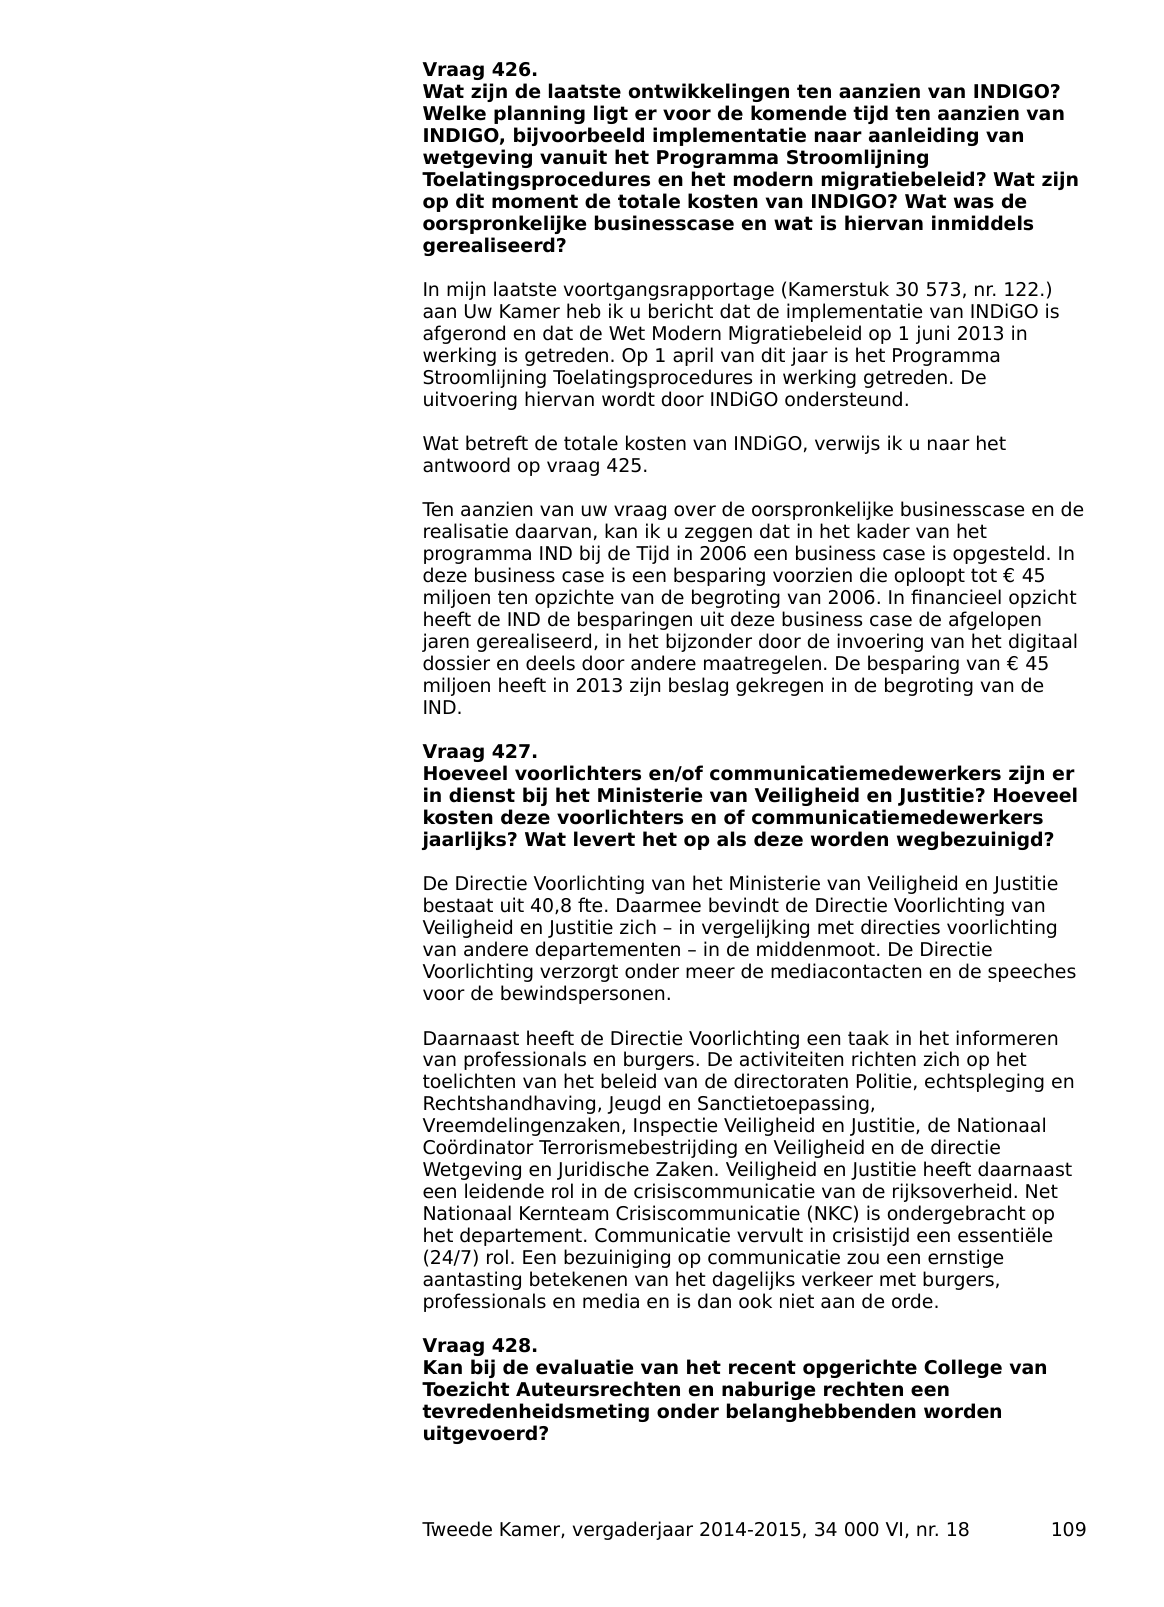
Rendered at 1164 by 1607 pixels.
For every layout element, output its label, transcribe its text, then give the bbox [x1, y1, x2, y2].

text Wat betreft de totale kosten van INDiGO, verwijs ik u naar het antwoord op vraag 425. [422, 433, 1087, 477]
text Ten aanzien van uw vraag over de oorspronkelijke businesscase en de realisatie daarvan, kan ik u zeggen dat in het kader van het programma IND bij de Tijd in 2006 een business case is opgesteld. In deze business case is een besparing voorzien die oploopt tot € 45 miljoen ten opzichte van de begroting van 2006. In financieel opzicht heeft de IND de besparingen uit deze business case de afgelopen jaren gerealiseerd, in het bijzonder door de invoering van het digitaal dossier en deels door andere maatregelen. De besparing van € 45 miljoen heeft in 2013 zijn beslag gekregen in de begroting van de IND. [422, 499, 1087, 719]
text Vraag 427. [422, 741, 1087, 763]
text Kan bij de evaluatie van het recent opgerichte College van Toezicht Auteursrechten en naburige rechten een tevredenheidsmeting onder belanghebbenden worden uitgevoerd? [422, 1357, 1087, 1445]
text Vraag 428. [422, 1335, 1087, 1357]
text De Directie Voorlichting van het Ministerie van Veiligheid en Justitie bestaat uit 40,8 fte. Daarmee bevindt de Directie Voorlichting van Veiligheid en Justitie zich – in vergelijking met directies voorlichting van andere departementen – in de middenmoot. De Directie Voorlichting verzorgt onder meer de mediacontacten en de speeches voor de bewindspersonen. [422, 873, 1087, 1005]
text Wat zijn de laatste ontwikkelingen ten aanzien van INDIGO? Welke planning ligt er voor de komende tijd ten aanzien van INDIGO, bijvoorbeeld implementatie naar aanleiding van wetgeving vanuit het Programma Stroomlijning Toelatingsprocedures en het modern migratiebeleid? Wat zijn op dit moment de totale kosten van INDIGO? Wat was de oorspronkelijke businesscase en wat is hiervan inmiddels gerealiseerd? [422, 81, 1087, 257]
text In mijn laatste voortgangsrapportage (Kamerstuk 30 573, nr. 122.) aan Uw Kamer heb ik u bericht dat de implementatie van INDiGO is afgerond en dat de Wet Modern Migratiebeleid op 1 juni 2013 in werking is getreden. Op 1 april van dit jaar is het Programma Stroomlijning Toelatingsprocedures in werking getreden. De uitvoering hiervan wordt door INDiGO ondersteund. [422, 279, 1087, 411]
text Hoeveel voorlichters en/of communicatiemedewerkers zijn er in dienst bij het Ministerie van Veiligheid en Justitie? Hoeveel kosten deze voorlichters en of communicatiemedewerkers jaarlijks? Wat levert het op als deze worden wegbezuinigd? [422, 763, 1087, 851]
text Vraag 426. [422, 59, 1087, 81]
text Daarnaast heeft de Directie Voorlichting een taak in het informeren van professionals en burgers. De activiteiten richten zich op het toelichten van het beleid van de directoraten Politie, echtspleging en Rechtshandhaving, Jeugd en Sanctietoepassing, Vreemdelingenzaken, Inspectie Veiligheid en Justitie, de Nationaal Coördinator Terrorismebestrijding en Veiligheid en de directie Wetgeving en Juridische Zaken. Veiligheid en Justitie heeft daarnaast een leidende rol in de crisiscommunicatie van de rijksoverheid. Net Nationaal Kernteam Crisiscommunicatie (NKC) is ondergebracht op het departement. Communicatie vervult in crisistijd een essentiële (24/7) rol. Een bezuiniging op communicatie zou een ernstige aantasting betekenen van het dagelijks verkeer met burgers, professionals en media en is dan ook niet aan de orde. [422, 1027, 1087, 1313]
